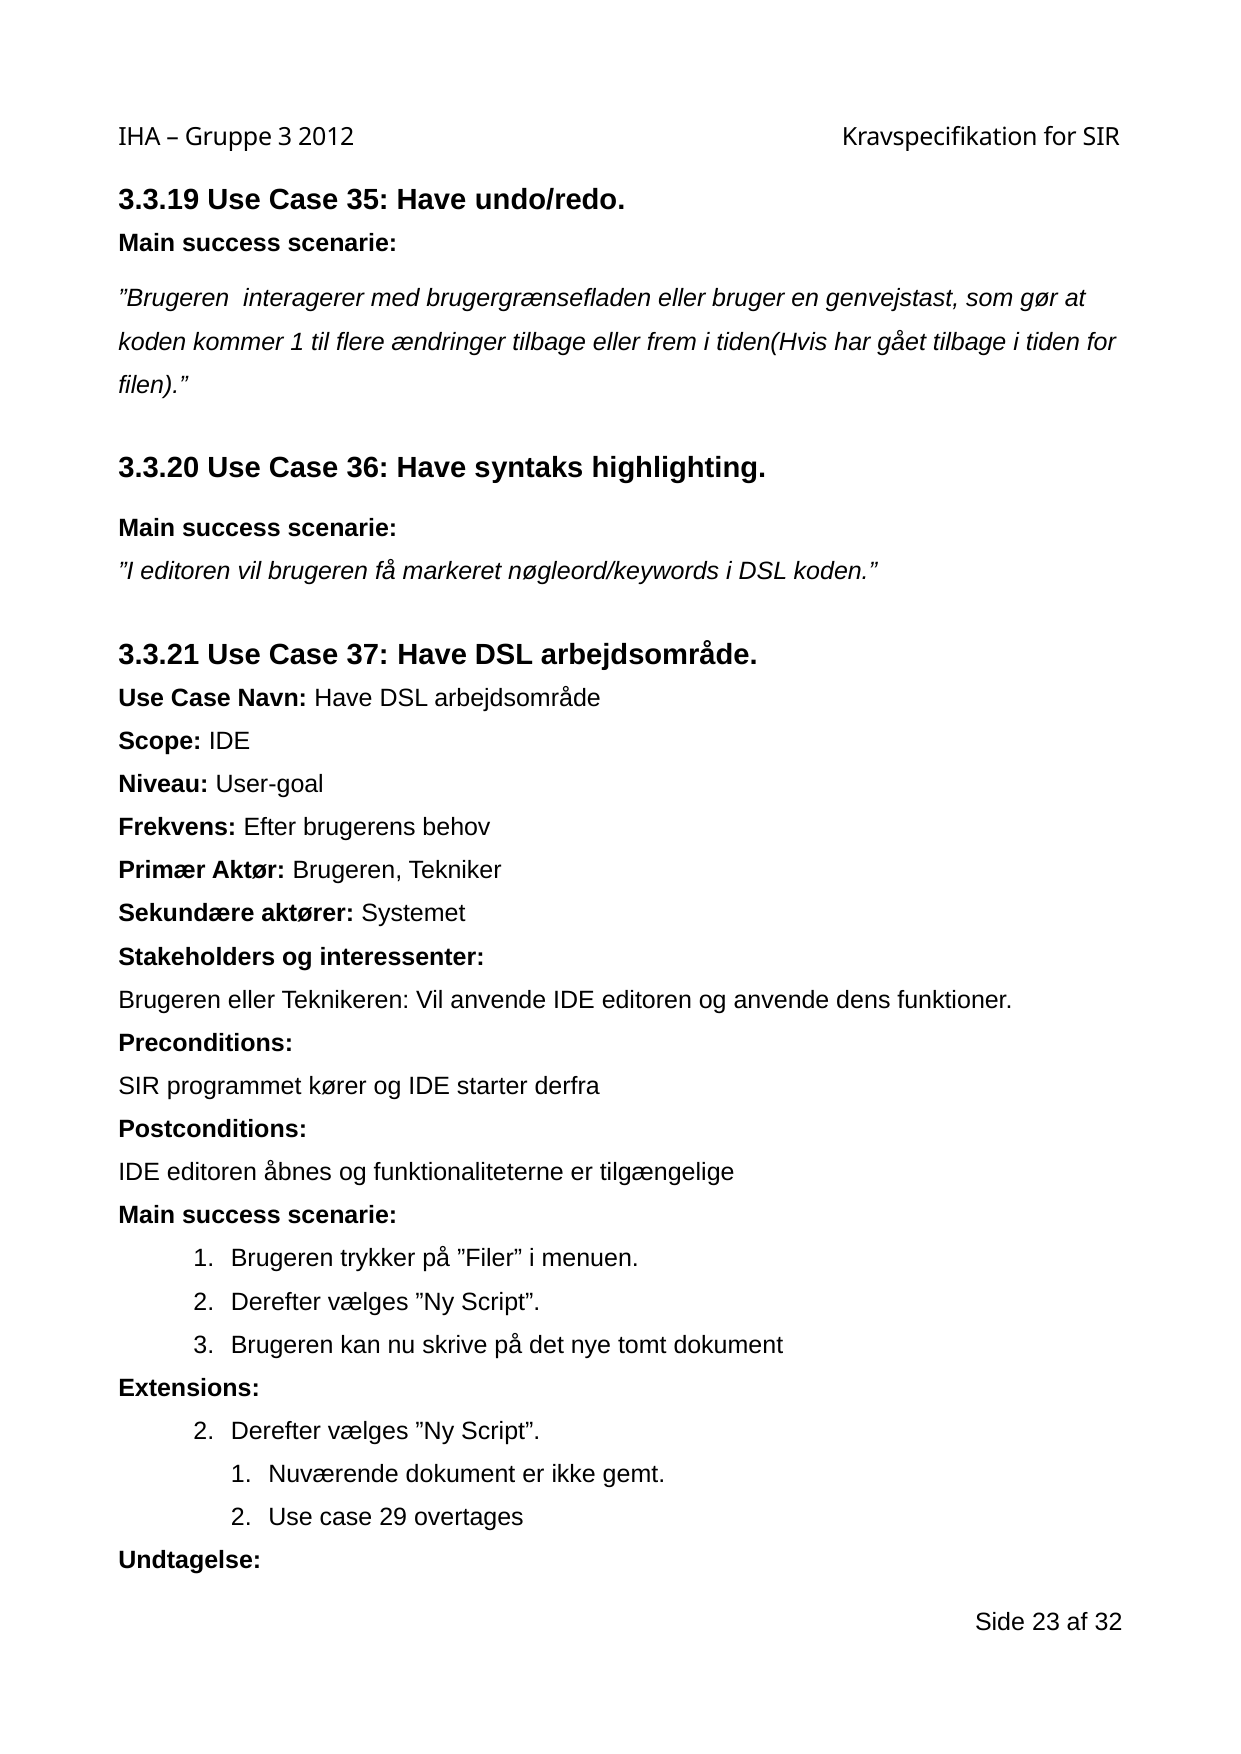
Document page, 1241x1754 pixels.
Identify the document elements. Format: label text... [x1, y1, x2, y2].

text ”Brugeren interagerer med brugergrænsefladen eller bruger en genvejstast, som gør at koden kommer 1 til flere ændringer tilbage eller frem i tiden(Hvis har gået tilbage i tiden for filen).” [118, 283, 1122, 398]
text Main success scenarie: [118, 513, 1122, 542]
text IDE editoren åbnes og funktionaliteterne er tilgængelige [118, 1157, 1122, 1186]
subtitle 3.3.19 Use Case 35: Have undo/redo. [118, 182, 1122, 215]
text Preconditions: [118, 1028, 1122, 1057]
text ”I editoren vil brugeren få markeret nøgleord/keywords i DSL koden.” [118, 556, 1122, 585]
list Derefter vælges ”Ny Script”. [193, 1287, 1122, 1315]
text Scope: IDE [118, 726, 1122, 755]
text Frekvens: Efter brugerens behov [118, 812, 1122, 841]
text SIR programmet kører og IDE starter derfra [118, 1071, 1122, 1100]
text Brugeren eller Teknikeren: Vil anvende IDE editoren og anvende dens funktioner. [118, 985, 1122, 1013]
text Sekundære aktører: Systemet [118, 898, 1122, 927]
text Stakeholders og interessenter: [118, 942, 1122, 970]
text Postconditions: [118, 1114, 1122, 1143]
text Main success scenarie: [118, 228, 1122, 256]
list Derefter vælges ”Ny Script”. [193, 1416, 1122, 1445]
text Main success scenarie: [118, 1200, 1122, 1229]
text Use Case Navn: Have DSL arbejdsområde [118, 683, 1122, 712]
subtitle 3.3.20 Use Case 36: Have syntaks highlighting. [118, 450, 1122, 484]
text Extensions: [118, 1373, 1122, 1402]
list Use case 29 overtages [231, 1502, 1122, 1531]
text Undtagelse: [118, 1545, 1122, 1574]
list Nuværende dokument er ikke gemt. [231, 1459, 1122, 1488]
subtitle 3.3.21 Use Case 37: Have DSL arbejdsområde. [118, 637, 1122, 670]
list Brugeren trykker på ”Filer” i menuen. [193, 1243, 1122, 1272]
text Primær Aktør: Brugeren, Tekniker [118, 855, 1122, 884]
text Niveau: User-goal [118, 769, 1122, 798]
list Brugeren kan nu skrive på det nye tomt dokument [193, 1330, 1122, 1358]
